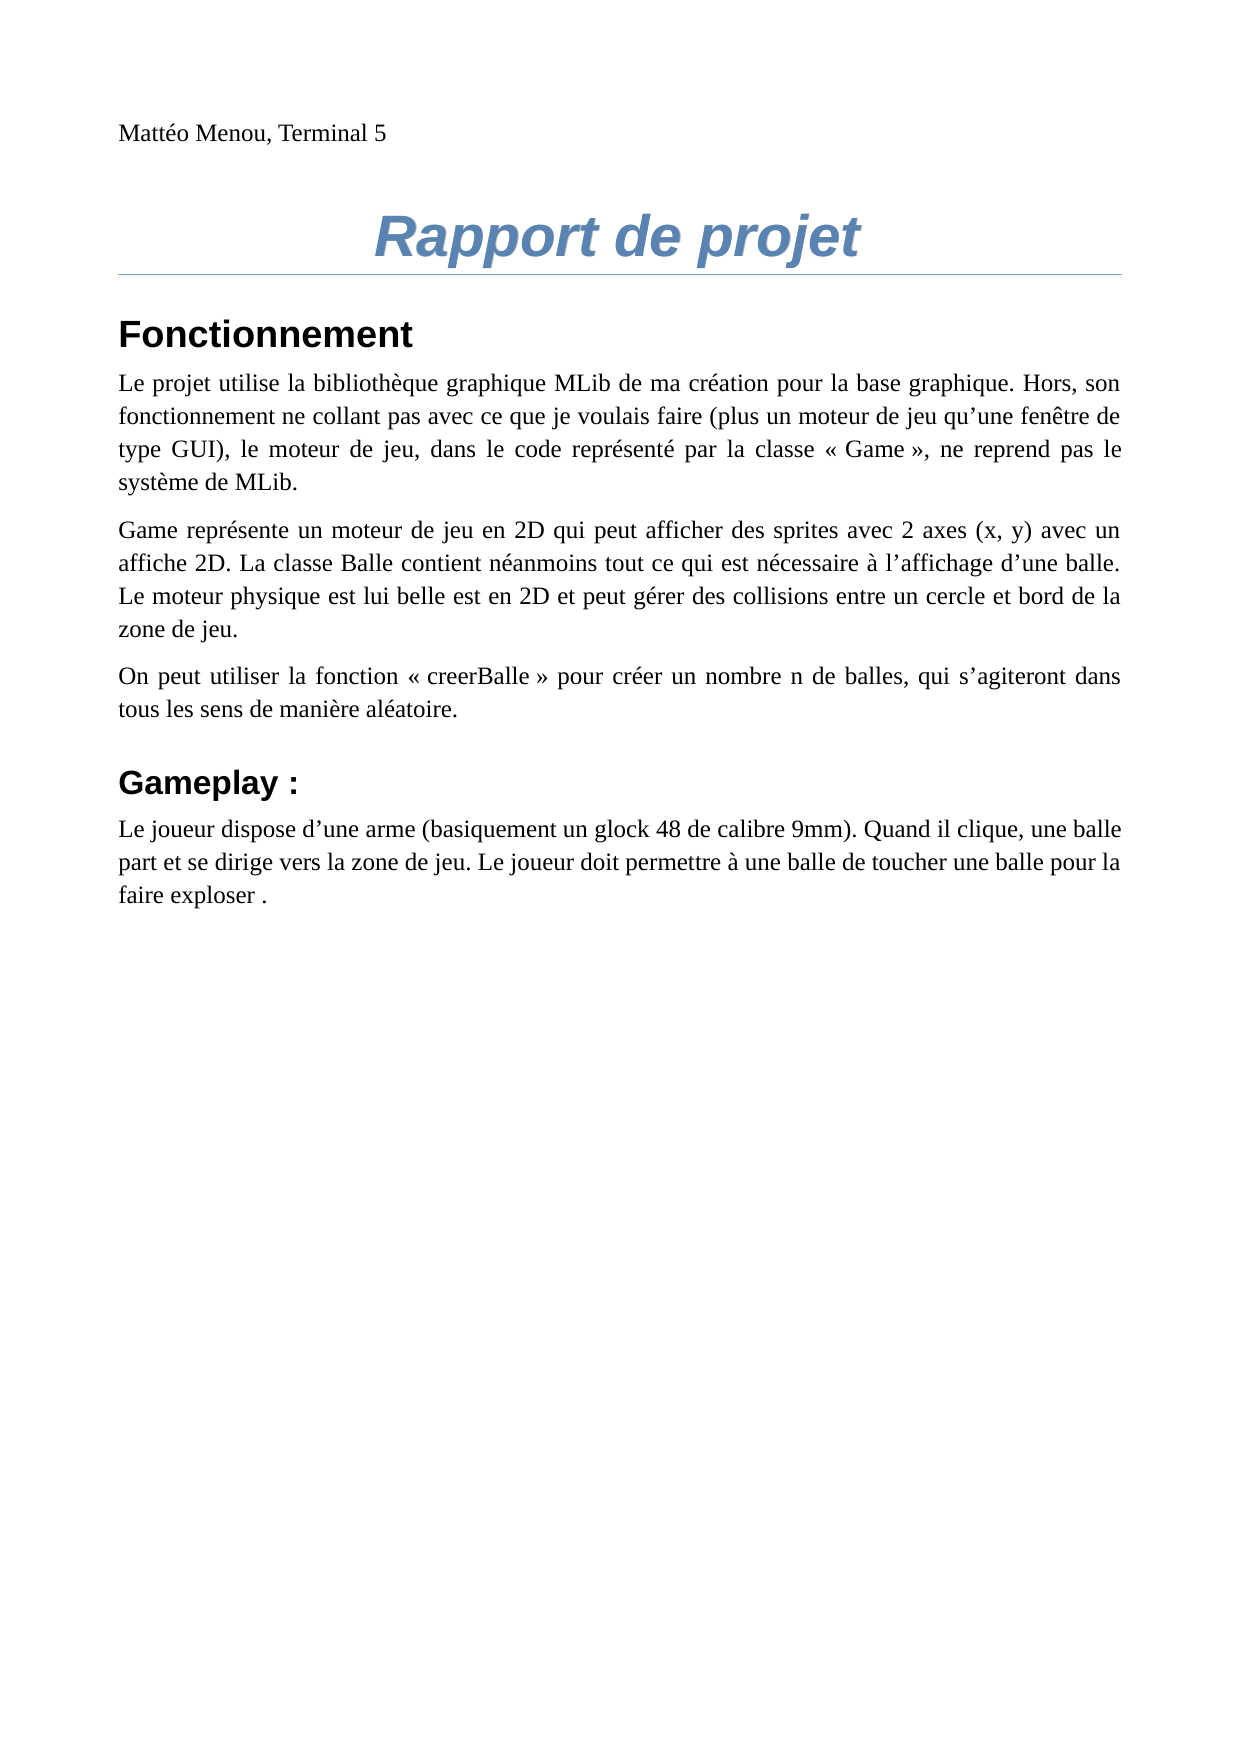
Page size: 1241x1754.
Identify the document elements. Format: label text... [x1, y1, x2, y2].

text Le projet utilise la bibliothèque graphique MLib de ma création pour la base graphique. Hors, son fonctionnement ne collant pas avec ce que je voulais faire (plus un moteur de jeu qu’une fenêtre de type GUI), le moteur de jeu, dans le code représenté par la classe « Game », ne reprend pas le système de MLib. [118, 368, 1122, 496]
subtitle Fonctionnement [118, 312, 1122, 356]
text Le joueur dispose d’une arme (basiquement un glock 48 de calibre 9mm). Quand il clique, une balle part et se dirige vers la zone de jeu. Le joueur doit permettre à une balle de toucher une balle pour la faire exploser . [118, 814, 1122, 909]
title Rapport de projet [118, 201, 1122, 274]
text Game représente un moteur de jeu en 2D qui peut afficher des sprites avec 2 axes (x, y) avec un affiche 2D. La classe Balle contient néanmoins tout ce qui est nécessaire à l’affichage d’une balle. Le moteur physique est lui belle est en 2D et peut gérer des collisions entre un cercle et bord de la zone de jeu. [118, 515, 1122, 643]
subtitle Gameplay : [118, 763, 1122, 802]
text On peut utiliser la fonction « creerBalle » pour créer un nombre n de balles, qui s’agiteront dans tous les sens de manière aléatoire. [118, 661, 1122, 723]
